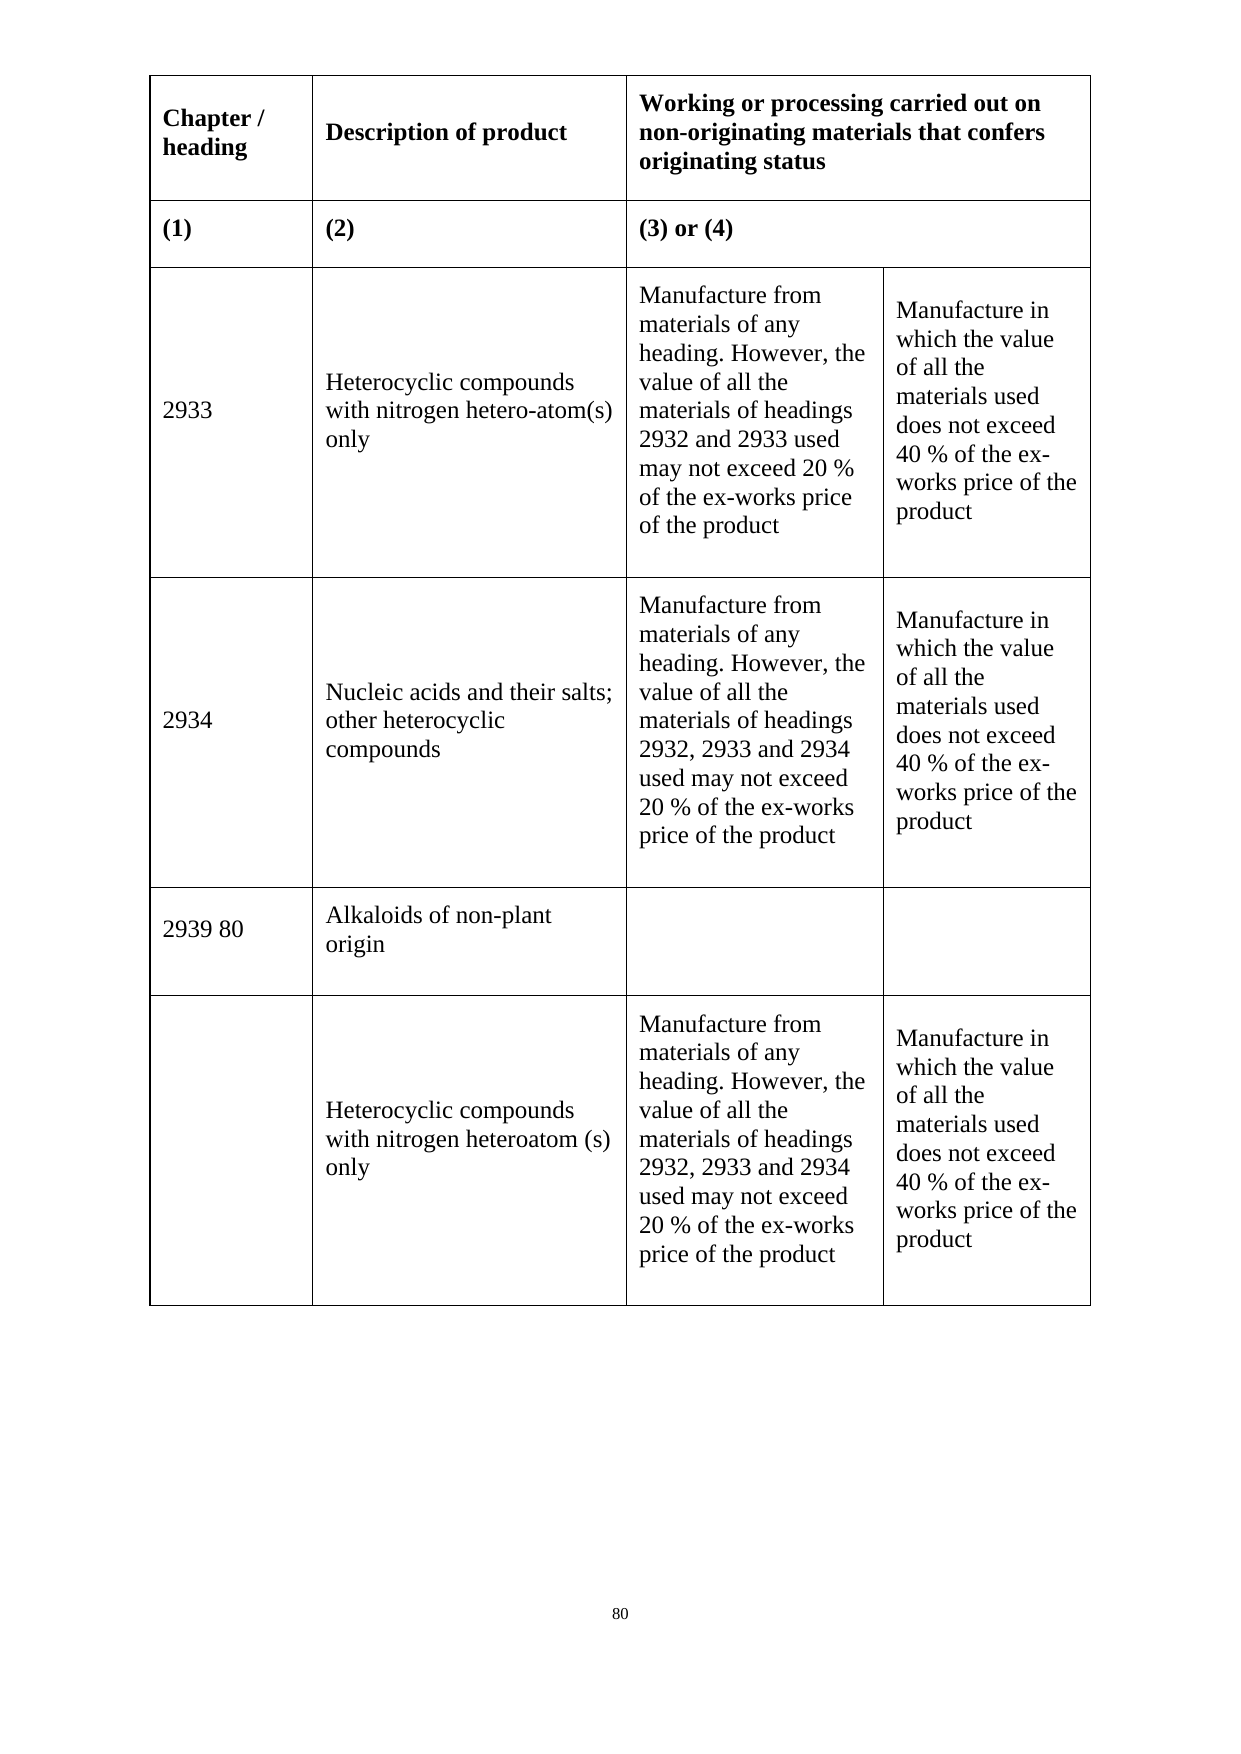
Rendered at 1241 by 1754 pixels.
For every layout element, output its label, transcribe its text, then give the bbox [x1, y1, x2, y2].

table_header Description of product [313, 76, 626, 200]
table_cell 2939 80 [151, 888, 312, 995]
table_cell 2934 [151, 578, 312, 887]
table_cell 2933 [151, 268, 312, 577]
table_cell [884, 888, 1090, 995]
table_cell (1) [151, 201, 312, 267]
table_cell Heterocyclic compounds with nitrogen heteroatom (s) only [313, 996, 626, 1305]
table_cell (2) [313, 201, 626, 267]
table_cell [151, 996, 312, 1305]
table_cell (3) or (4) [627, 201, 1090, 267]
table_cell Alkaloids of non‐plant origin [313, 888, 626, 995]
table_cell Manufacture from materials of any heading. However, the value of all the materials of headings 2932, 2933 and 2934 used may not exceed 20 % of the ex‐works price of the product [627, 996, 883, 1305]
table_cell Manufacture in which the value of all the materials used does not exceed 40 % of the ex‐works price of the product [884, 578, 1090, 887]
table_header Working or processing carried out on non‐originating materials that confers originating status [627, 76, 1090, 200]
table_cell Heterocyclic compounds with nitrogen hetero‐atom(s) only [313, 268, 626, 577]
table_header Chapter / heading [151, 76, 312, 200]
table_cell Nucleic acids and their salts; other heterocyclic compounds [313, 578, 626, 887]
table_cell Manufacture in which the value of all the materials used does not exceed 40 % of the ex‐works price of the product [884, 268, 1090, 577]
table_cell [627, 888, 883, 995]
table_cell Manufacture from materials of any heading. However, the value of all the materials of headings 2932, 2933 and 2934 used may not exceed 20 % of the ex‐works price of the product [627, 578, 883, 887]
table_cell Manufacture in which the value of all the materials used does not exceed 40 % of the ex‐works price of the product [884, 996, 1090, 1305]
table_cell Manufacture from materials of any heading. However, the value of all the materials of headings 2932 and 2933 used may not exceed 20 % of the ex‐works price of the product [627, 268, 883, 577]
